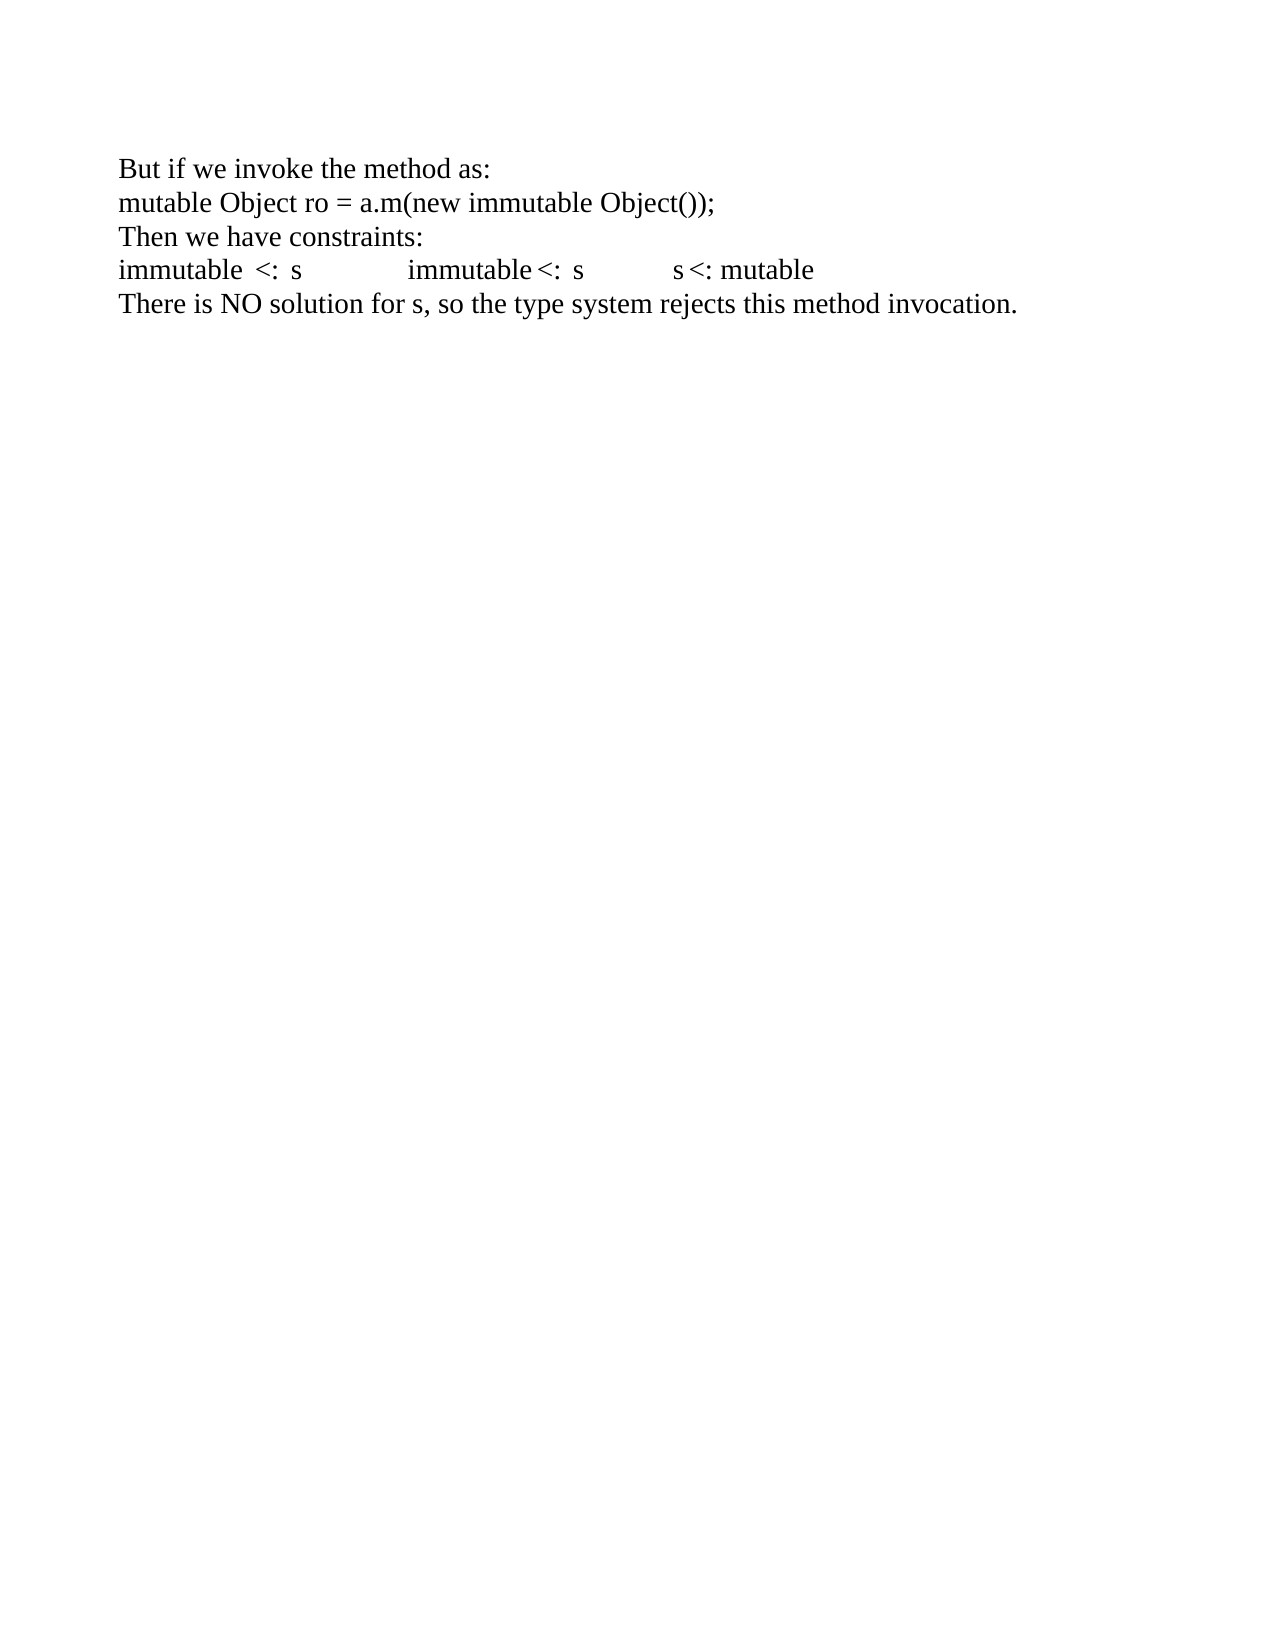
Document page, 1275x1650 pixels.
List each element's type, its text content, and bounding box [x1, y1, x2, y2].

text Then we have constraints: [118, 219, 1157, 252]
text immutable <: s immutable <: s s <: mutable [118, 252, 1157, 286]
text There is NO solution for s, so the type system rejects this method invocation. [118, 286, 1157, 319]
text mutable Object ro = a.m(new immutable Object()); [118, 185, 1157, 219]
text But if we invoke the method as: [118, 152, 1157, 185]
